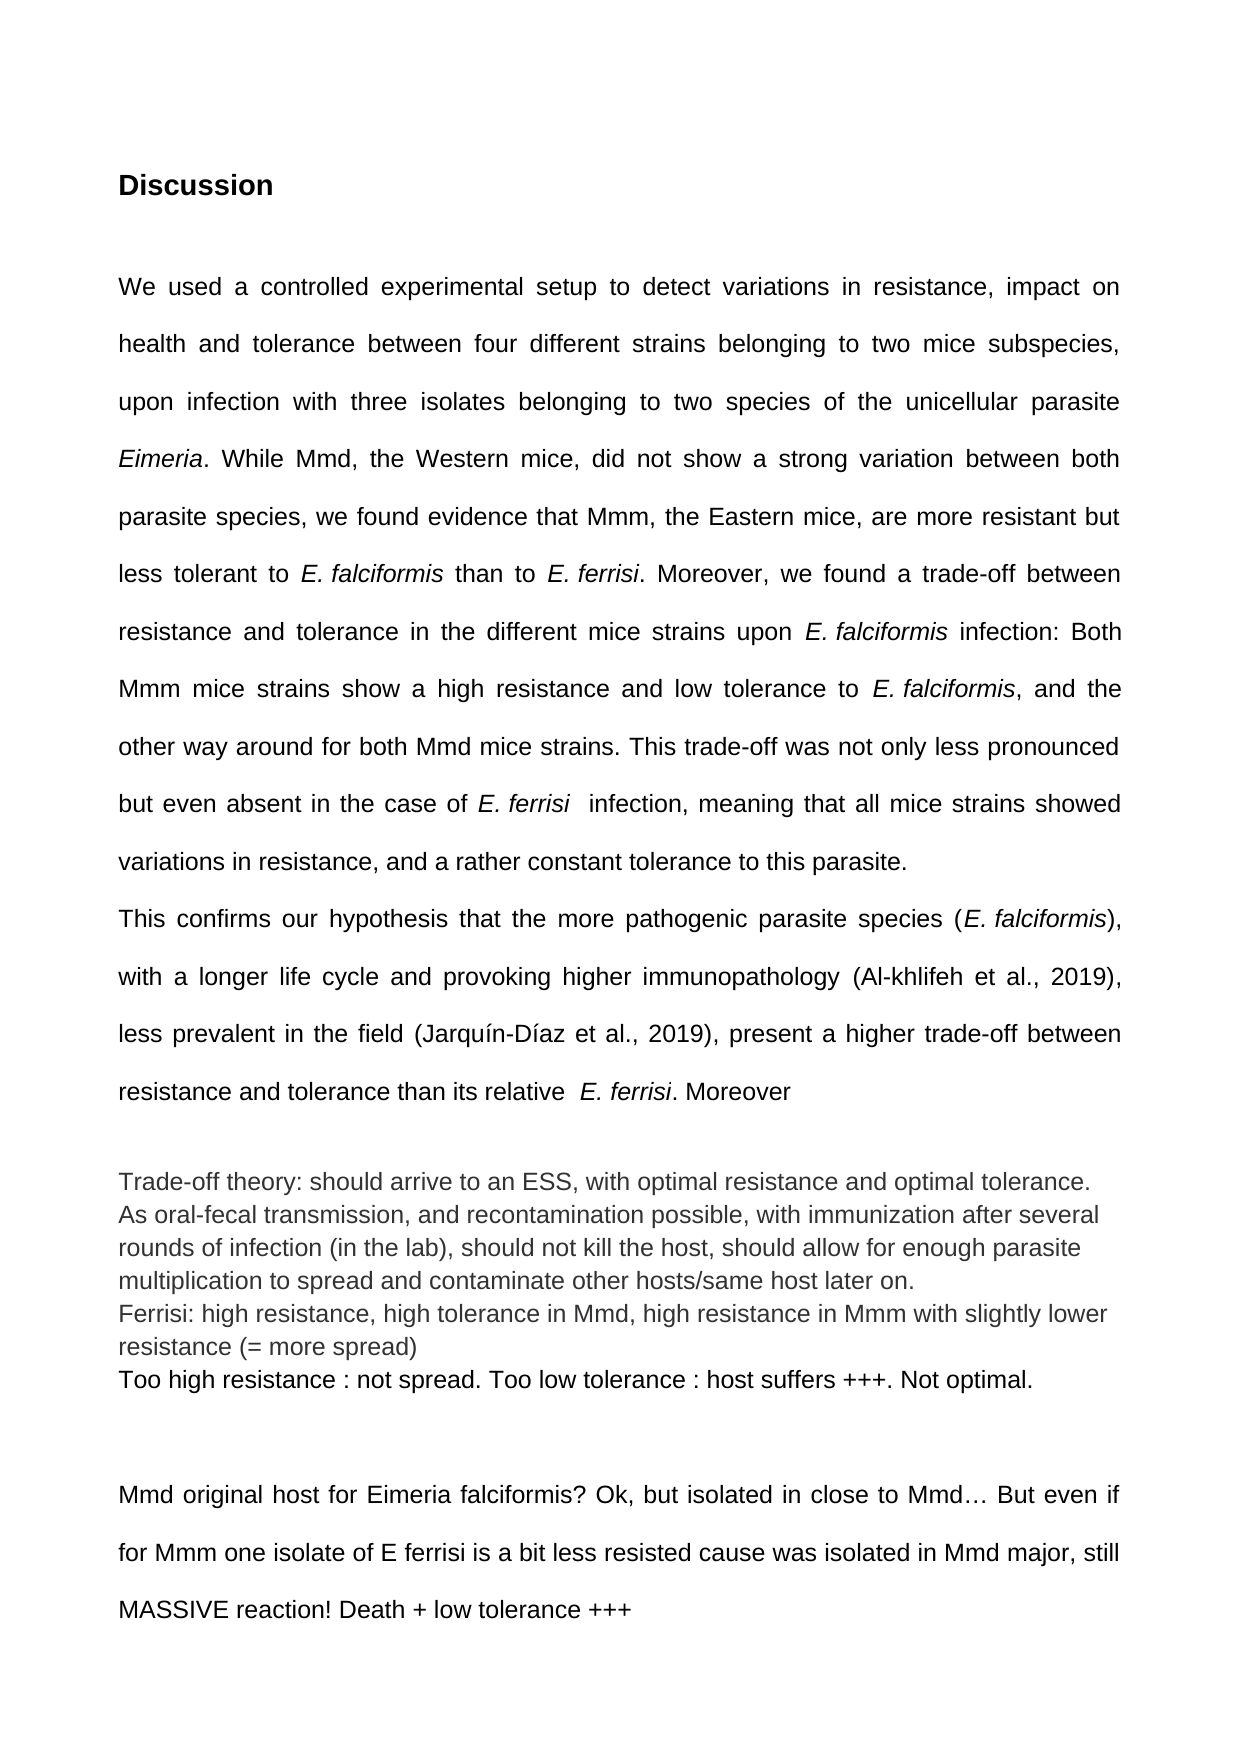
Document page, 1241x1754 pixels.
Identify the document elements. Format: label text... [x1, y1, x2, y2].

text Mmd original host for Eimeria falciformis? Ok, but isolated in close to Mmd… But even if for Mmm one isolate of E ferrisi is a bit less resisted cause was isolated in Mmd major, still MASSIVE reaction! Death + low tolerance +++ [118, 1480, 1122, 1624]
text Ferrisi: high resistance, high tolerance in Mmd, high resistance in Mmm with slightly lower resistance (= more spread) [118, 1299, 1122, 1361]
subtitle Discussion [118, 168, 1122, 202]
text Trade-off theory: should arrive to an ESS, with optimal resistance and optimal tolerance. As oral-fecal transmission, and recontamination possible, with immunization after several rounds of infection (in the lab), should not kill the host, should allow for enough parasite multiplication to spread and contaminate other hosts/same host later on. [118, 1167, 1122, 1295]
text Too high resistance : not spread. Too low tolerance : host suffers +++. Not optimal. [118, 1365, 1122, 1394]
text This confirms our hypothesis that the more pathogenic parasite species (E. falciformis), with a longer life cycle and provoking higher immunopathology (Al-khlifeh et al., 2019), less prevalent in the field (Jarquín-Díaz et al., 2019), present a higher trade-off between resistance and tolerance than its relative E. ferrisi. Moreover [118, 904, 1122, 1105]
text We used a controlled experimental setup to detect variations in resistance, impact on health and tolerance between four different strains belonging to two mice subspecies, upon infection with three isolates belonging to two species of the unicellular parasite Eimeria. While Mmd, the Western mice, did not show a strong variation between both parasite species, we found evidence that Mmm, the Eastern mice, are more resistant but less tolerant to E. falciformis than to E. ferrisi. Moreover, we found a trade-off between resistance and tolerance in the different mice strains upon E. falciformis infection: Both Mmm mice strains show a high resistance and low tolerance to E. falciformis, and the other way around for both Mmd mice strains. This trade-off was not only less pronounced but even absent in the case of E. ferrisi infection, meaning that all mice strains showed variations in resistance, and a rather constant tolerance to this parasite. [118, 272, 1122, 875]
